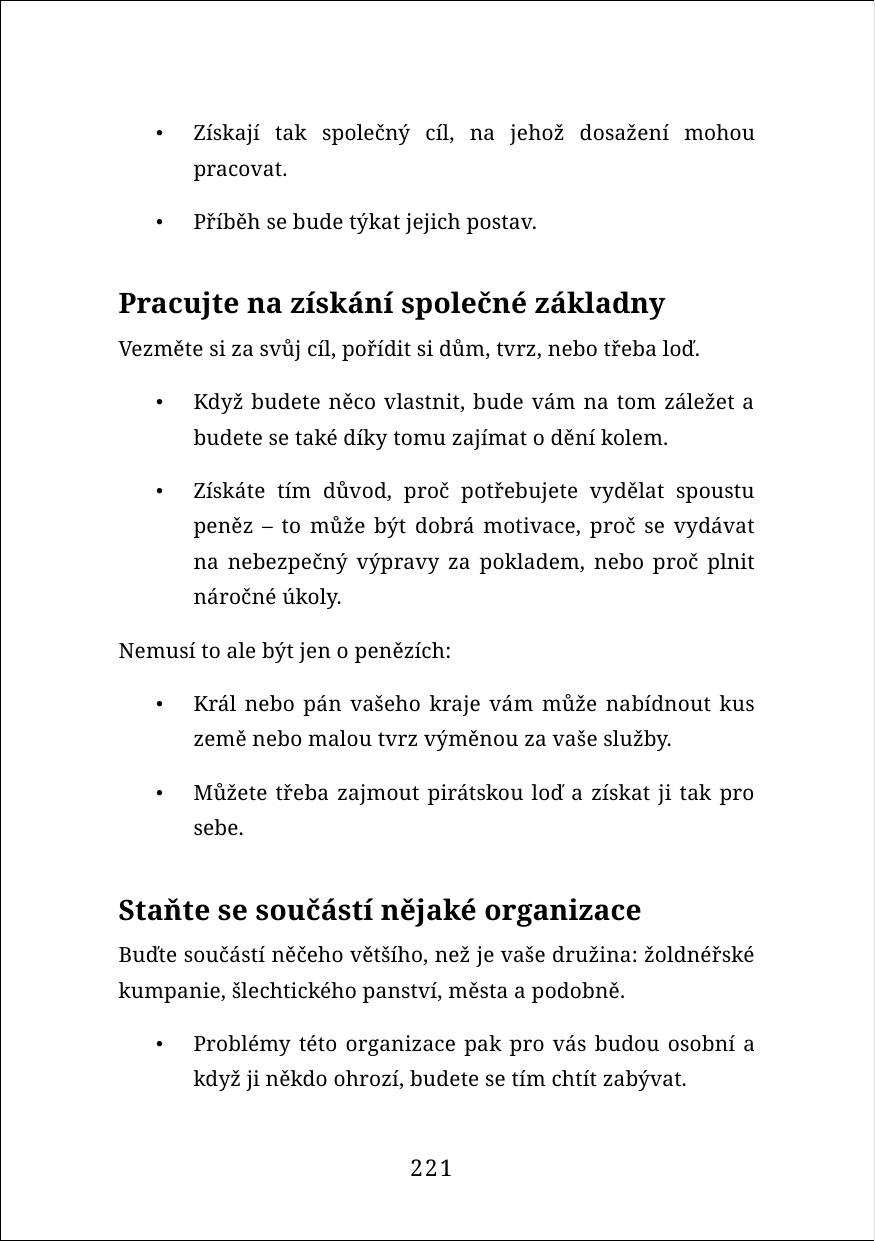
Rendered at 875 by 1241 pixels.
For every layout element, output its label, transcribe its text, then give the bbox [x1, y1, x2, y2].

text Nemusí to ale být jen o penězích: [118, 636, 756, 664]
list Král nebo pán vašeho kraje vám může nabídnout kus země nebo malou tvrz výměnou za vaše služby. [156, 689, 756, 753]
list Problémy této organizace pak pro vás budou osobní a když ji někdo ohrozí, budete se tím chtít zabývat. [156, 1029, 756, 1093]
text Vezměte si za svůj cíl, pořídit si dům, tvrz, nebo třeba loď. [118, 334, 756, 362]
subtitle Pracujte na získání společné základny [118, 284, 756, 322]
subtitle Staňte se součástí nějaké organizace [118, 890, 756, 928]
text Buďte součástí něčeho většího, než je vaše družina: žoldnéřské kumpanie, šlechtického panství, města a podobně. [118, 940, 756, 1004]
list Získáte tím důvod, proč potřebujete vydělat spoustu peněz – to může být dobrá motivace, proč se vydávat na nebezpečný výpravy za pokladem, nebo proč plnit náročné úkoly. [156, 476, 756, 611]
list Když budete něco vlastnit, bude vám na tom záležet a budete se také díky tomu zajímat o dění kolem. [156, 387, 756, 451]
list Získají tak společný cíl, na jehož dosažení mohou pracovat. [156, 118, 756, 182]
list Příběh se bude týkat jejich postav. [156, 207, 756, 235]
list Můžete třeba zajmout pirátskou loď a získat ji tak pro sebe. [156, 778, 756, 842]
